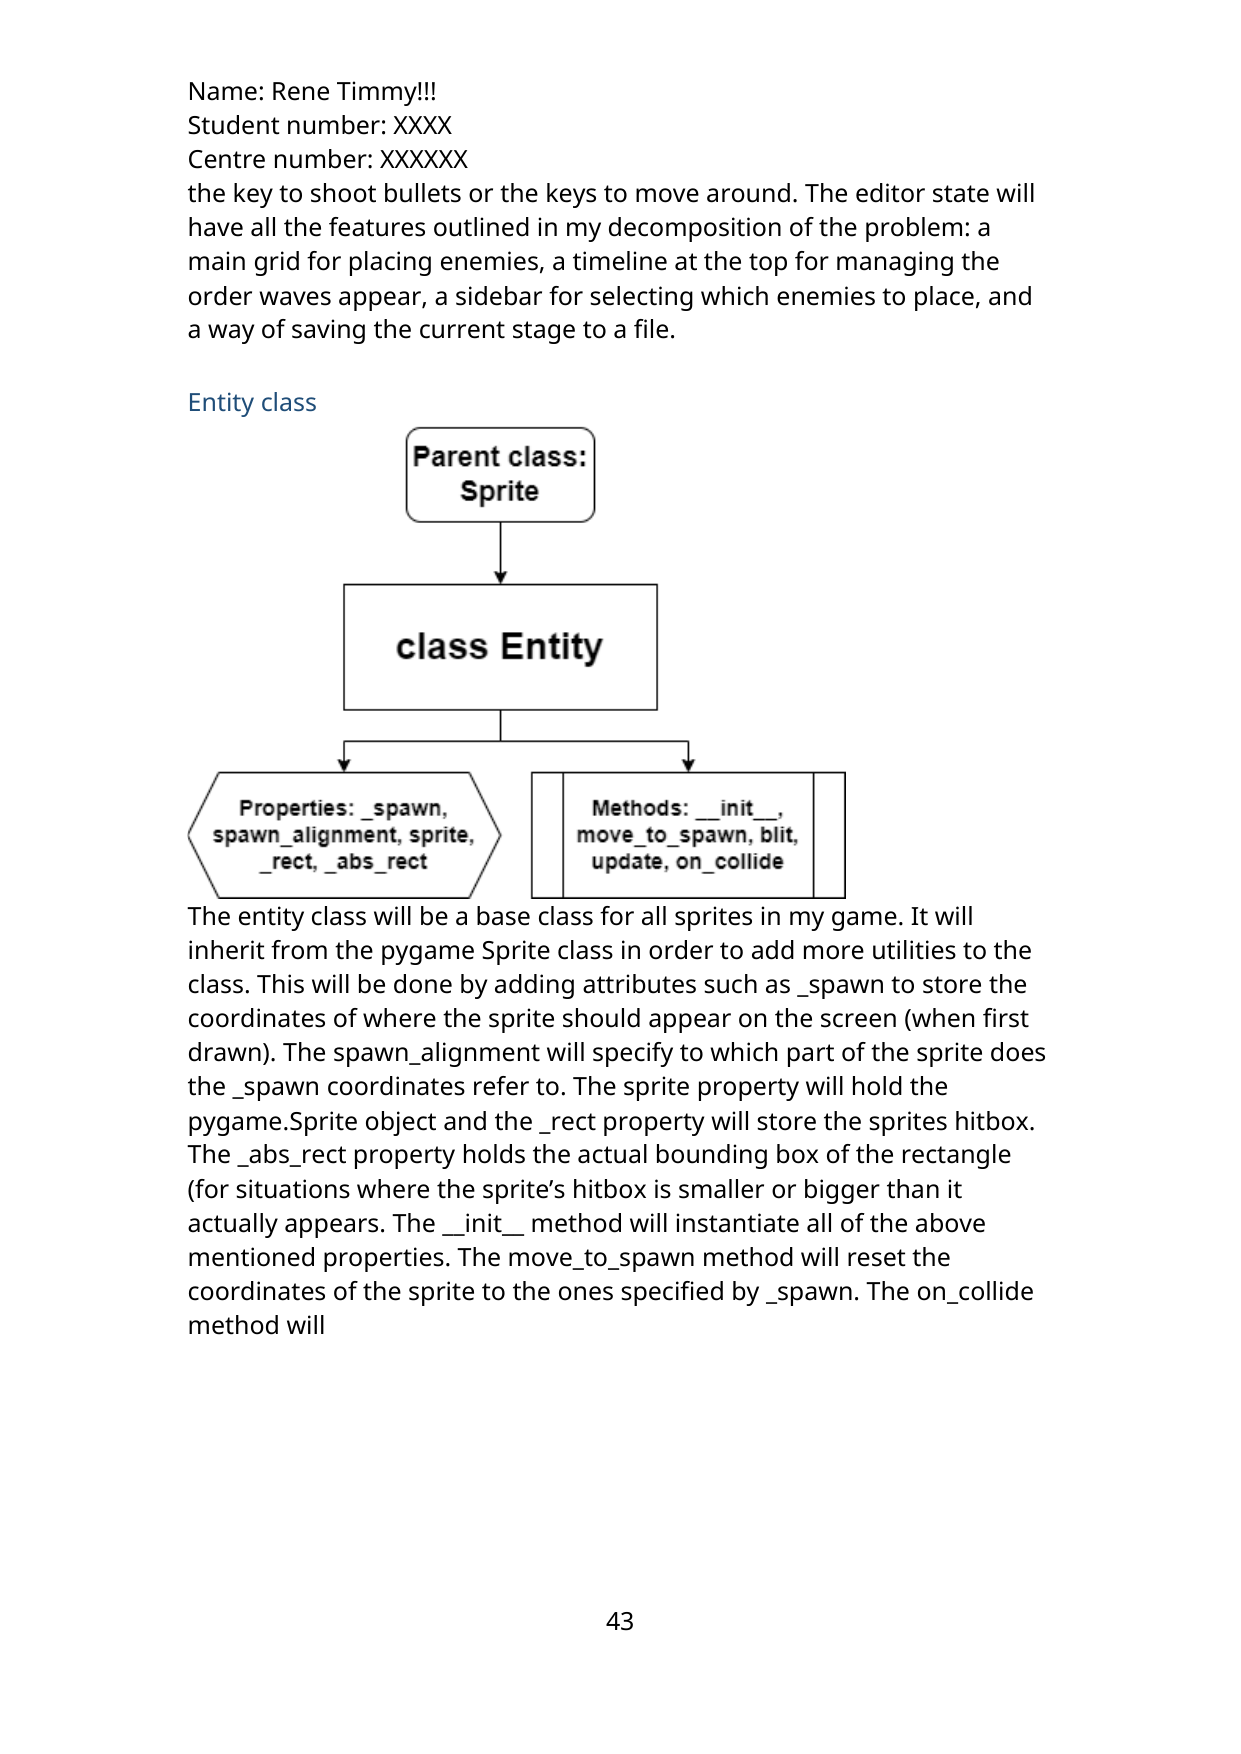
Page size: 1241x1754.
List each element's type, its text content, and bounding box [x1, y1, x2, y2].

subtitle Entity class [187, 384, 1053, 418]
text The entity class will be a base class for all sprites in my game. It will inherit from the pygame Sprite class in order to add more utilities to the class. This will be done by adding attributes such as _spawn to store the coordinates of where the sprite should appear on the screen (when first drawn). The spawn_alignment will specify to which part of the sprite does the _spawn coordinates refer to. The sprite property will hold the pygame.Sprite object and the _rect property will store the sprites hitbox. The _abs_rect property holds the actual bounding box of the rectangle (for situations where the sprite’s hitbox is smaller or bigger than it actually appears. The __init__ method will instantiate all of the above mentioned properties. The move_to_spawn method will reset the coordinates of the sprite to the ones specified by _spawn. The on_collide method will [187, 899, 1053, 1342]
text the key to shoot bullets or the keys to move around. The editor state will have all the features outlined in my decomposition of the problem: a main grid for placing enemies, a timeline at the top for managing the order waves appear, a sidebar for selecting which enemies to place, and a way of saving the current stage to a file. [187, 176, 1053, 346]
